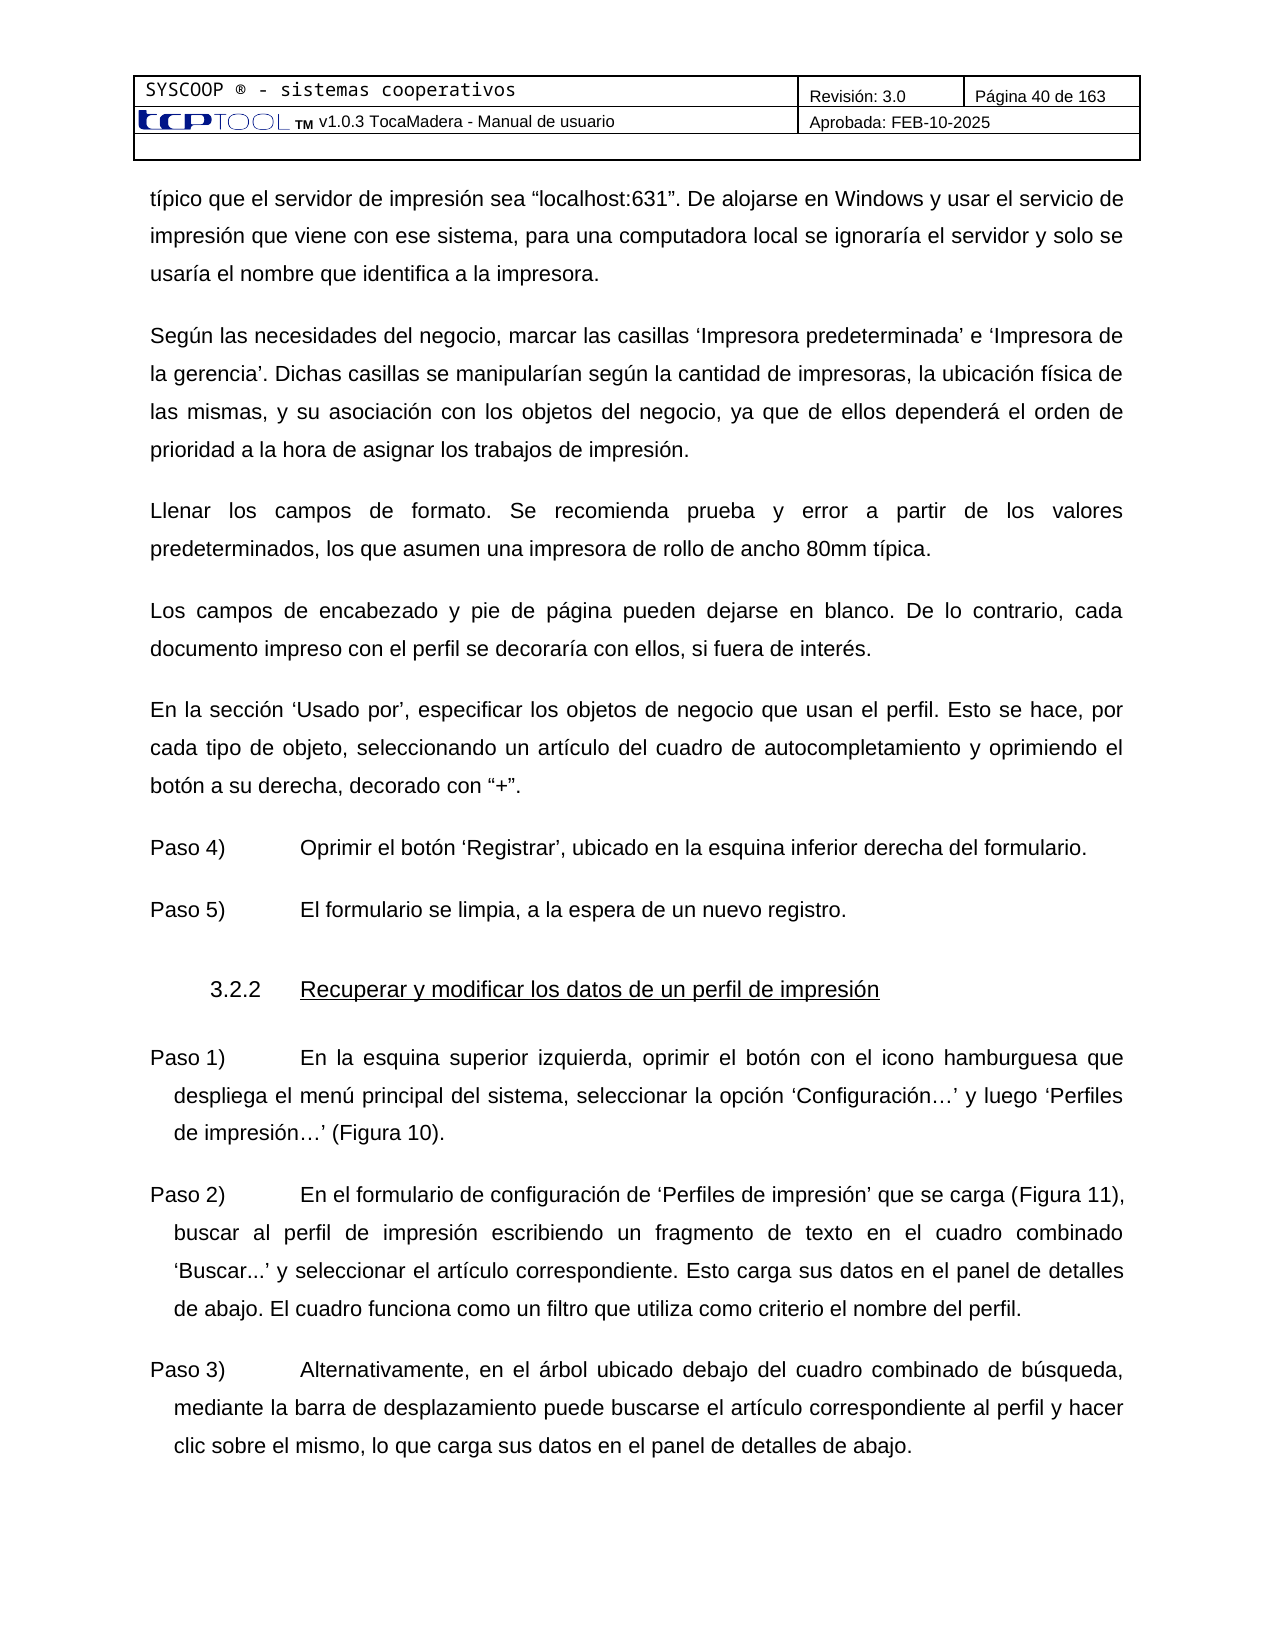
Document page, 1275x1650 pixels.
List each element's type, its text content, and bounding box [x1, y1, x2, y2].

text Los campos de encabezado y pie de página pueden dejarse en blanco. De lo contrario, cada documento impreso con el perfil se decoraría con ellos, si fuera de interés. [150, 598, 1125, 661]
text En la sección ‘Usado por’, especificar los objetos de negocio que usan el perfil. Esto se hace, por cada tipo de objeto, seleccionando un artículo del cuadro de autocompletamiento y oprimiendo el botón a su derecha, decorado con “+”. [150, 697, 1125, 798]
list En el formulario de configuración de ‘Perfiles de impresión’ que se carga (Figura 11), buscar al perfil de impresión escribiendo un fragmento de texto en el cuadro combinado ‘Buscar...’ y seleccionar el artículo correspondiente. Esto carga sus datos en el panel de detalles de abajo. El cuadro funciona como un filtro que utiliza como criterio el nombre del perfil. [150, 1182, 1125, 1321]
text Según las necesidades del negocio, marcar las casillas ‘Impresora predeterminada’ e ‘Impresora de la gerencia’. Dichas casillas se manipularían según la cantidad de impresoras, la ubicación física de las mismas, y su asociación con los objetos del negocio, ya que de ellos dependerá el orden de prioridad a la hora de asignar los trabajos de impresión. [150, 323, 1125, 462]
text Llenar los campos de formato. Se recomienda prueba y error a partir de los valores predeterminados, los que asumen una impresora de rollo de ancho 80mm típica. [150, 498, 1125, 561]
picture [138, 110, 290, 130]
subtitle Recuperar y modificar los datos de un perfil de impresión [210, 976, 1125, 1003]
list Alternativamente, en el árbol ubicado debajo del cuadro combinado de búsqueda, mediante la barra de desplazamiento puede buscarse el artículo correspondiente al perfil y hacer clic sobre el mismo, lo que carga sus datos en el panel de detalles de abajo. [150, 1357, 1125, 1458]
list En la esquina superior izquierda, oprimir el botón con el icono hamburguesa que despliega el menú principal del sistema, seleccionar la opción ‘Configuración…’ y luego ‘Perfiles de impresión…’ (Figura 10). [150, 1045, 1125, 1146]
list Oprimir el botón ‘Registrar’, ubicado en la esquina inferior derecha del formulario. [150, 835, 1125, 860]
text típico que el servidor de impresión sea “localhost:631”. De alojarse en Windows y usar el servicio de impresión que viene con ese sistema, para una computadora local se ignoraría el servidor y solo se usaría el nombre que identifica a la impresora. [150, 186, 1125, 286]
list El formulario se limpia, a la espera de un nuevo registro. [150, 897, 1125, 922]
